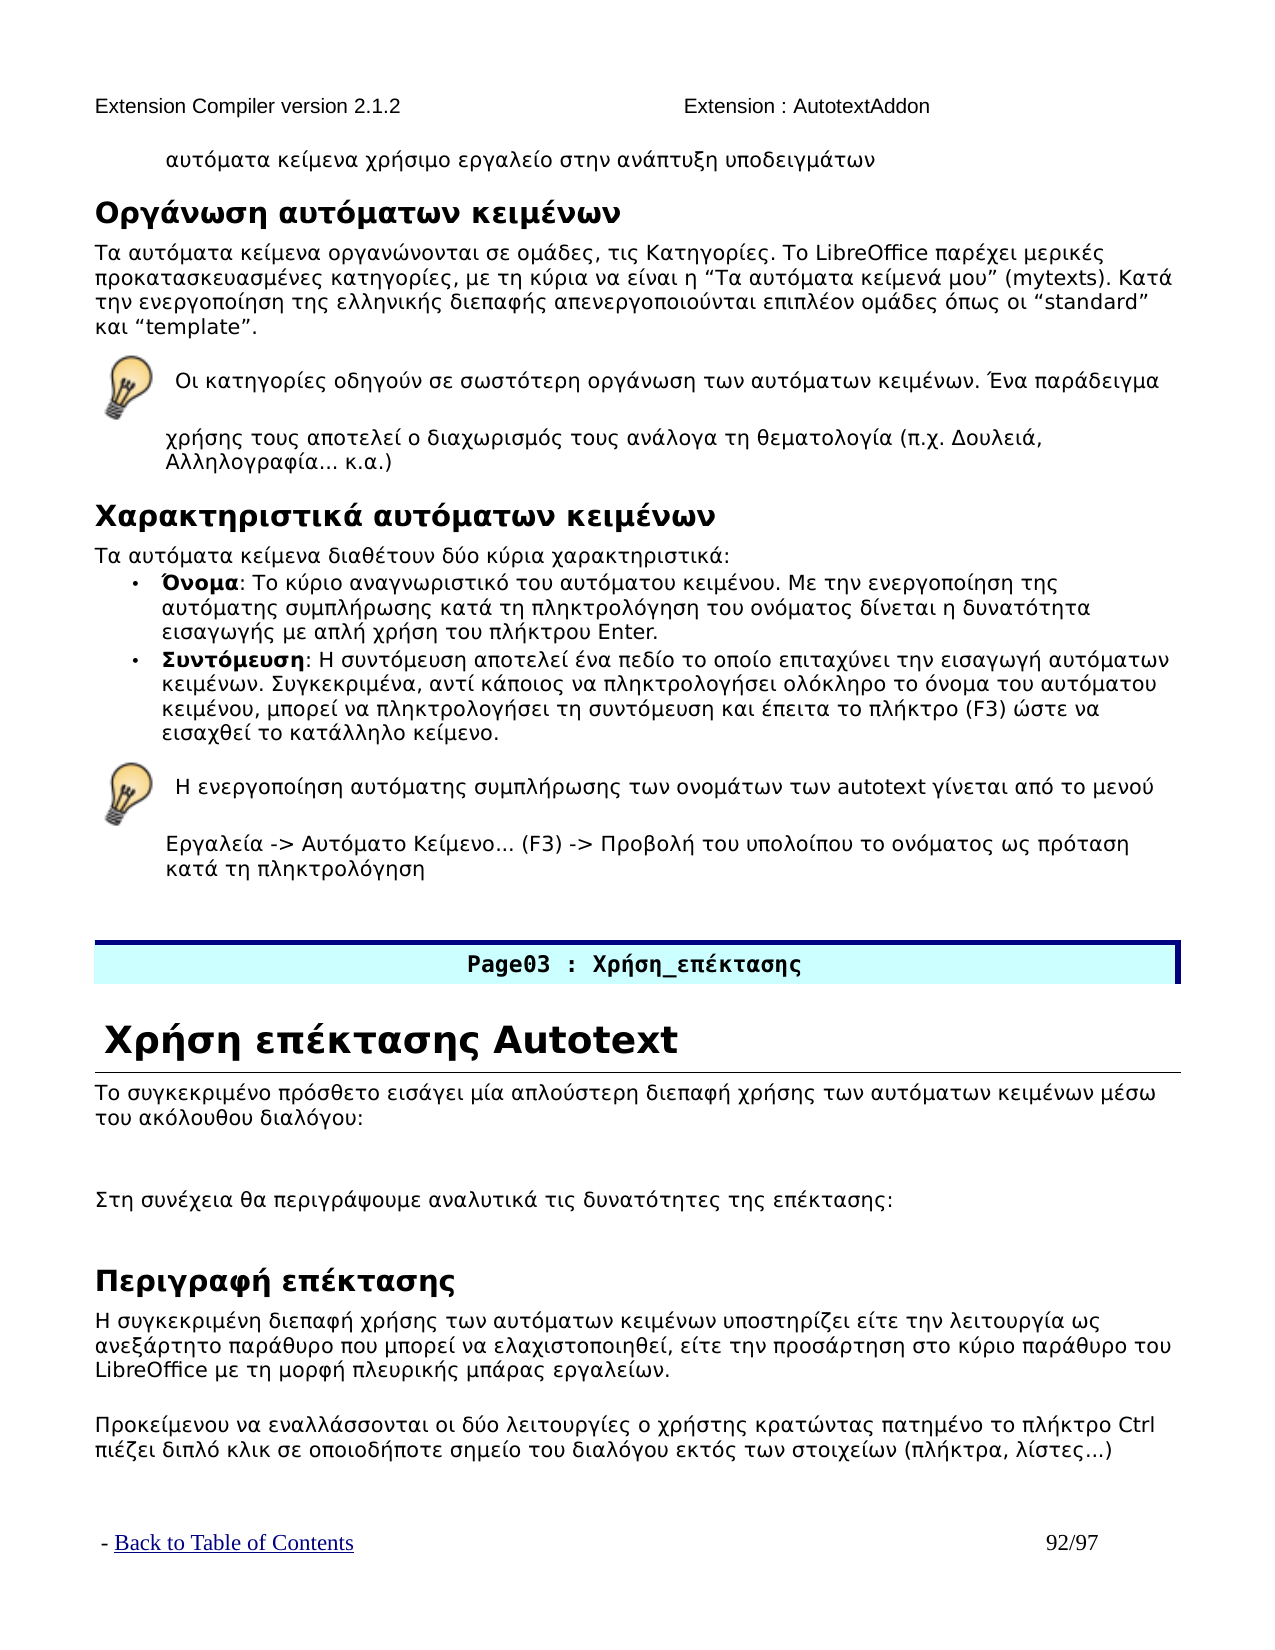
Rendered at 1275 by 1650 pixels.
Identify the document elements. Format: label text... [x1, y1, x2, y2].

list Συντόμευση: Η συντόμευση αποτελεί ένα πεδίο το οποίο επιταχύνει την εισαγωγή αυτόματων κειμένων. Συγκεκριμένα, αντί κάποιος να πληκτρολογήσει ολόκληρο το όνομα του αυτόματου κειμένου, μπορεί να πληκτρολογήσει τη συντόμευση και έπειτα το πλήκτρο (F3) ώστε να εισαχθεί το κατάλληλο κείμενο. [132, 648, 1181, 746]
text Τα αυτόματα κείμενα διαθέτουν δύο κύρια χαρακτηριστικά: [94, 544, 1181, 568]
text Περιγραφή επέκτασης [94, 1265, 1181, 1299]
text Χρήση επέκτασης Autotext [94, 1009, 1181, 1072]
picture [95, 758, 163, 831]
text Χαρακτηριστικά αυτόματων κειμένων [94, 499, 1181, 533]
text Page03 : Χρήση_επέκτασης [94, 941, 1175, 984]
text Το συγκεκριμένο πρόσθετο εισάγει μία απλούστερη διεπαφή χρήσης των αυτόματων κειμένων μέσω του ακόλουθου διαλόγου: [94, 1081, 1181, 1130]
picture [95, 351, 163, 425]
list Οι κατηγορίες οδηγούν σε σωστότερη οργάνωση των αυτόματων κειμένων. Ένα παράδειγμα χρήσης τους αποτελεί ο διαχωρισμός τους ανάλογα τη θεματολογία (π.χ. Δουλειά, Αλληλογραφία... κ.α.) [94, 351, 1181, 474]
text Στη συνέχεια θα περιγράψουμε αναλυτικά τις δυνατότητες της επέκτασης: [94, 1188, 1181, 1212]
list Όνομα: Το κύριο αναγνωριστικό του αυτόματου κειμένου. Με την ενεργοποίηση της αυτόματης συμπλήρωσης κατά τη πληκτρολόγηση του ονόματος δίνεται η δυνατότητα εισαγωγής με απλή χρήση του πλήκτρου Enter. [132, 571, 1181, 645]
list αυτόματα κείμενα χρήσιμο εργαλείο στην ανάπτυξη υποδειγμάτων [94, 147, 1181, 172]
list Η ενεργοποίηση αυτόματης συμπλήρωσης των ονομάτων των autotext γίνεται από το μενού Εργαλεία -> Αυτόματο Κείμενο... (F3) -> Προβολή του υπολοίπου το ονόματος ως πρόταση κατά τη πληκτρολόγηση [94, 757, 1181, 881]
text Τα αυτόματα κείμενα οργανώνονται σε ομάδες, τις Κατηγορίες. Το LibreOffice παρέχει μερικές προκατασκευασμένες κατηγορίες, με τη κύρια να είναι η “Τα αυτόματα κείμενά μου” (mytexts). Κατά την ενεργοποίηση της ελληνικής διεπαφής απενεργοποιούνται επιπλέον ομάδες όπως οι “standard” και “template”. [94, 241, 1181, 339]
text Προκείμενου να εναλλάσσονται οι δύο λειτουργίες ο χρήστης κρατώντας πατημένο το πλήκτρο Ctrl πιέζει διπλό κλικ σε οποιοδήποτε σημείο του διαλόγου εκτός των στοιχείων (πλήκτρα, λίστες...) [94, 1413, 1181, 1462]
text Η συγκεκριμένη διεπαφή χρήσης των αυτόματων κειμένων υποστηρίζει είτε την λειτουργία ως ανεξάρτητο παράθυρο που μπορεί να ελαχιστοποιηθεί, είτε την προσάρτηση στο κύριο παράθυρο του LibreOffice με τη μορφή πλευρικής μπάρας εργαλείων. [94, 1309, 1181, 1383]
text Οργάνωση αυτόματων κειμένων [94, 197, 1181, 231]
